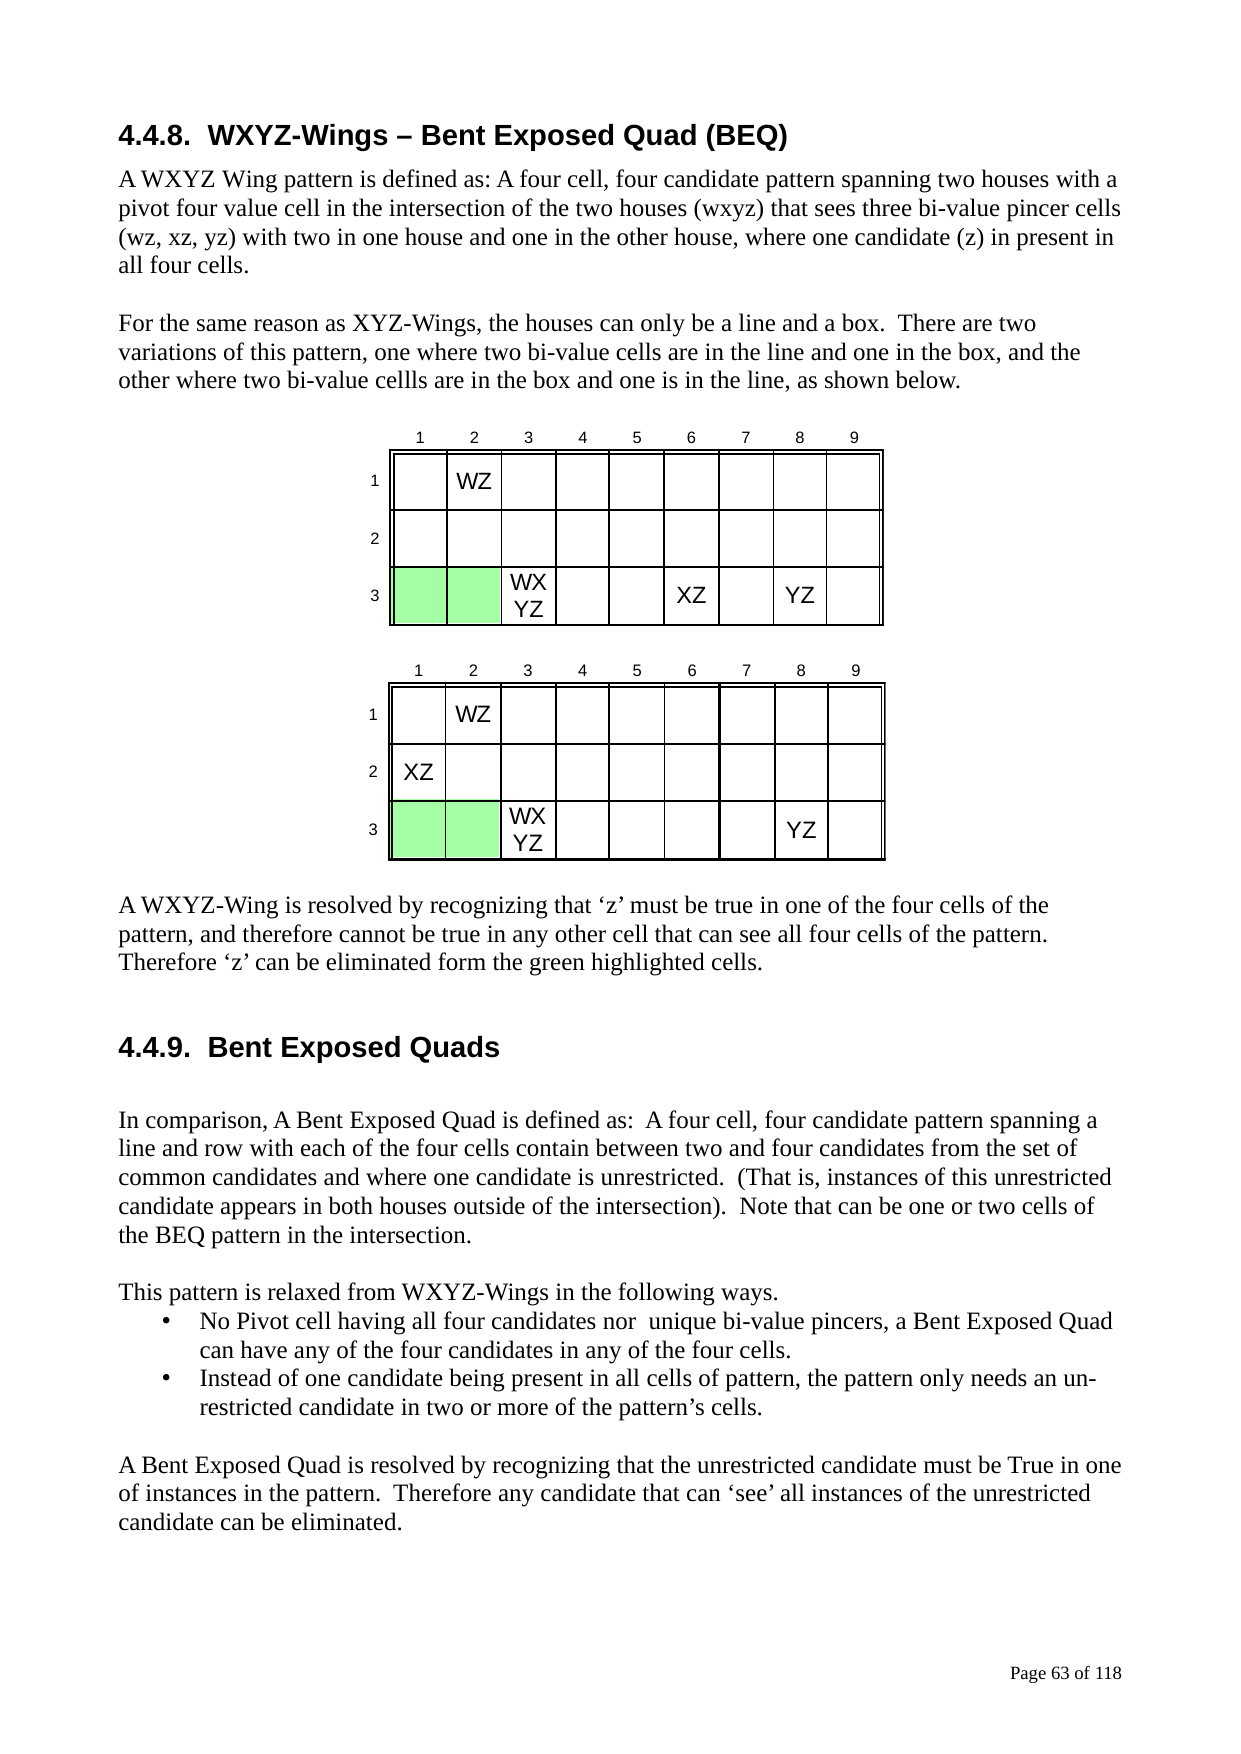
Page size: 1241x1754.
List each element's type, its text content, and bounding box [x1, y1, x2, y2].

text A WXYZ Wing pattern is defined as: A four cell, four candidate pattern spanning two houses with a pivot four value cell in the intersection of the two houses (wxyz) that sees three bi-value pincer cells (wz, xz, yz) with two in one house and one in the other house, where one candidate (z) in present in all four cells. [118, 164, 1122, 279]
text A Bent Exposed Quad is resolved by recognizing that the unrestricted candidate must be True in one of instances in the pattern. Therefore any candidate that can ‘see’ all instances of the unrestricted candidate can be eliminated. [118, 1450, 1122, 1536]
text A WXYZ-Wing is resolved by recognizing that ‘z’ must be true in one of the four cells of the pattern, and therefore cannot be true in any other cell that can see all four cells of the pattern. Therefore ‘z’ can be eliminated form the green highlighted cells. [118, 890, 1122, 976]
subtitle Bent Exposed Quads [118, 1030, 1122, 1063]
list No Pivot cell having all four candidates nor unique bi-value pincers, a Bent Exposed Quad can have any of the four candidates in any of the four cells. [162, 1306, 1122, 1363]
text In comparison, A Bent Exposed Quad is defined as: A four cell, four candidate pattern spanning a line and row with each of the four cells contain between two and four candidates from the set of common candidates and where one candidate is unrestricted. (That is, instances of this unrestricted candidate appears in both houses outside of the intersection). Note that can be one or two cells of the BEQ pattern in the intersection. [118, 1105, 1122, 1248]
list Instead of one candidate being present in all cells of pattern, the pattern only needs an un-restricted candidate in two or more of the pattern’s cells. [162, 1363, 1122, 1421]
subtitle WXYZ-Wings – Bent Exposed Quad (BEQ) [118, 118, 1122, 152]
text This pattern is relaxed from WXYZ-Wings in the following ways. [118, 1277, 1122, 1306]
text For the same reason as XYZ-Wings, the houses can only be a line and a box. There are two variations of this pattern, one where two bi-value cells are in the line and one in the box, and the other where two bi-value cellls are in the box and one is in the line, as shown below. [118, 308, 1122, 394]
